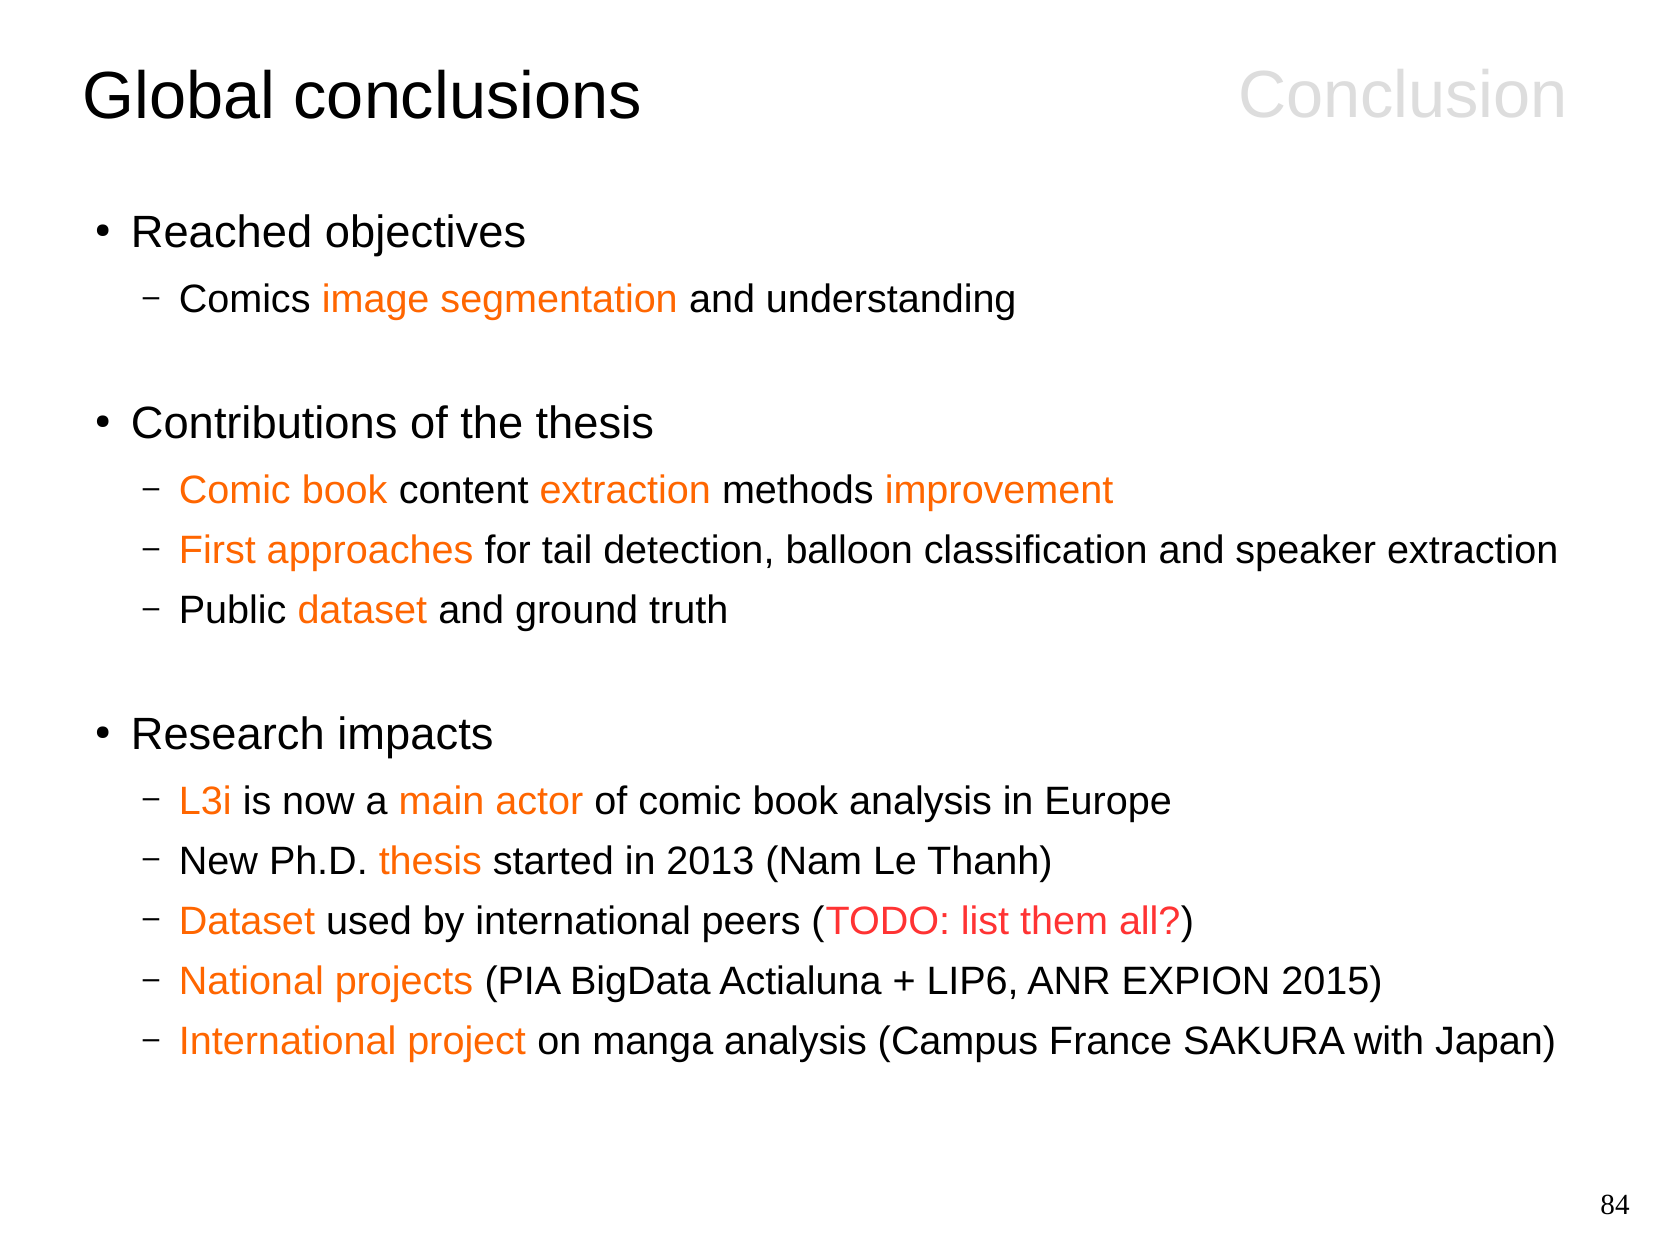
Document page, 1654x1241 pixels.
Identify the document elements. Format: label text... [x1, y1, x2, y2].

list Reached objectives Comics image segmentation and understanding Contributions of the thesis Comic book content extraction methods improvement First approaches for tail detection, balloon classification and speaker extraction Public dataset and ground truth Research impacts L3i is now a main actor of comic book analysis in Europe New Ph.D. thesis started in 2013 (Nam Le Thanh) Dataset used by international peers (TODO: list them all?) National projects (PIA BigData Actialuna + LIP6, ANR EXPION 2015) International project on manga analysis (Campus France SAKURA with Japan) [82, 206, 1571, 1134]
title Global conclusions [82, 49, 1571, 142]
